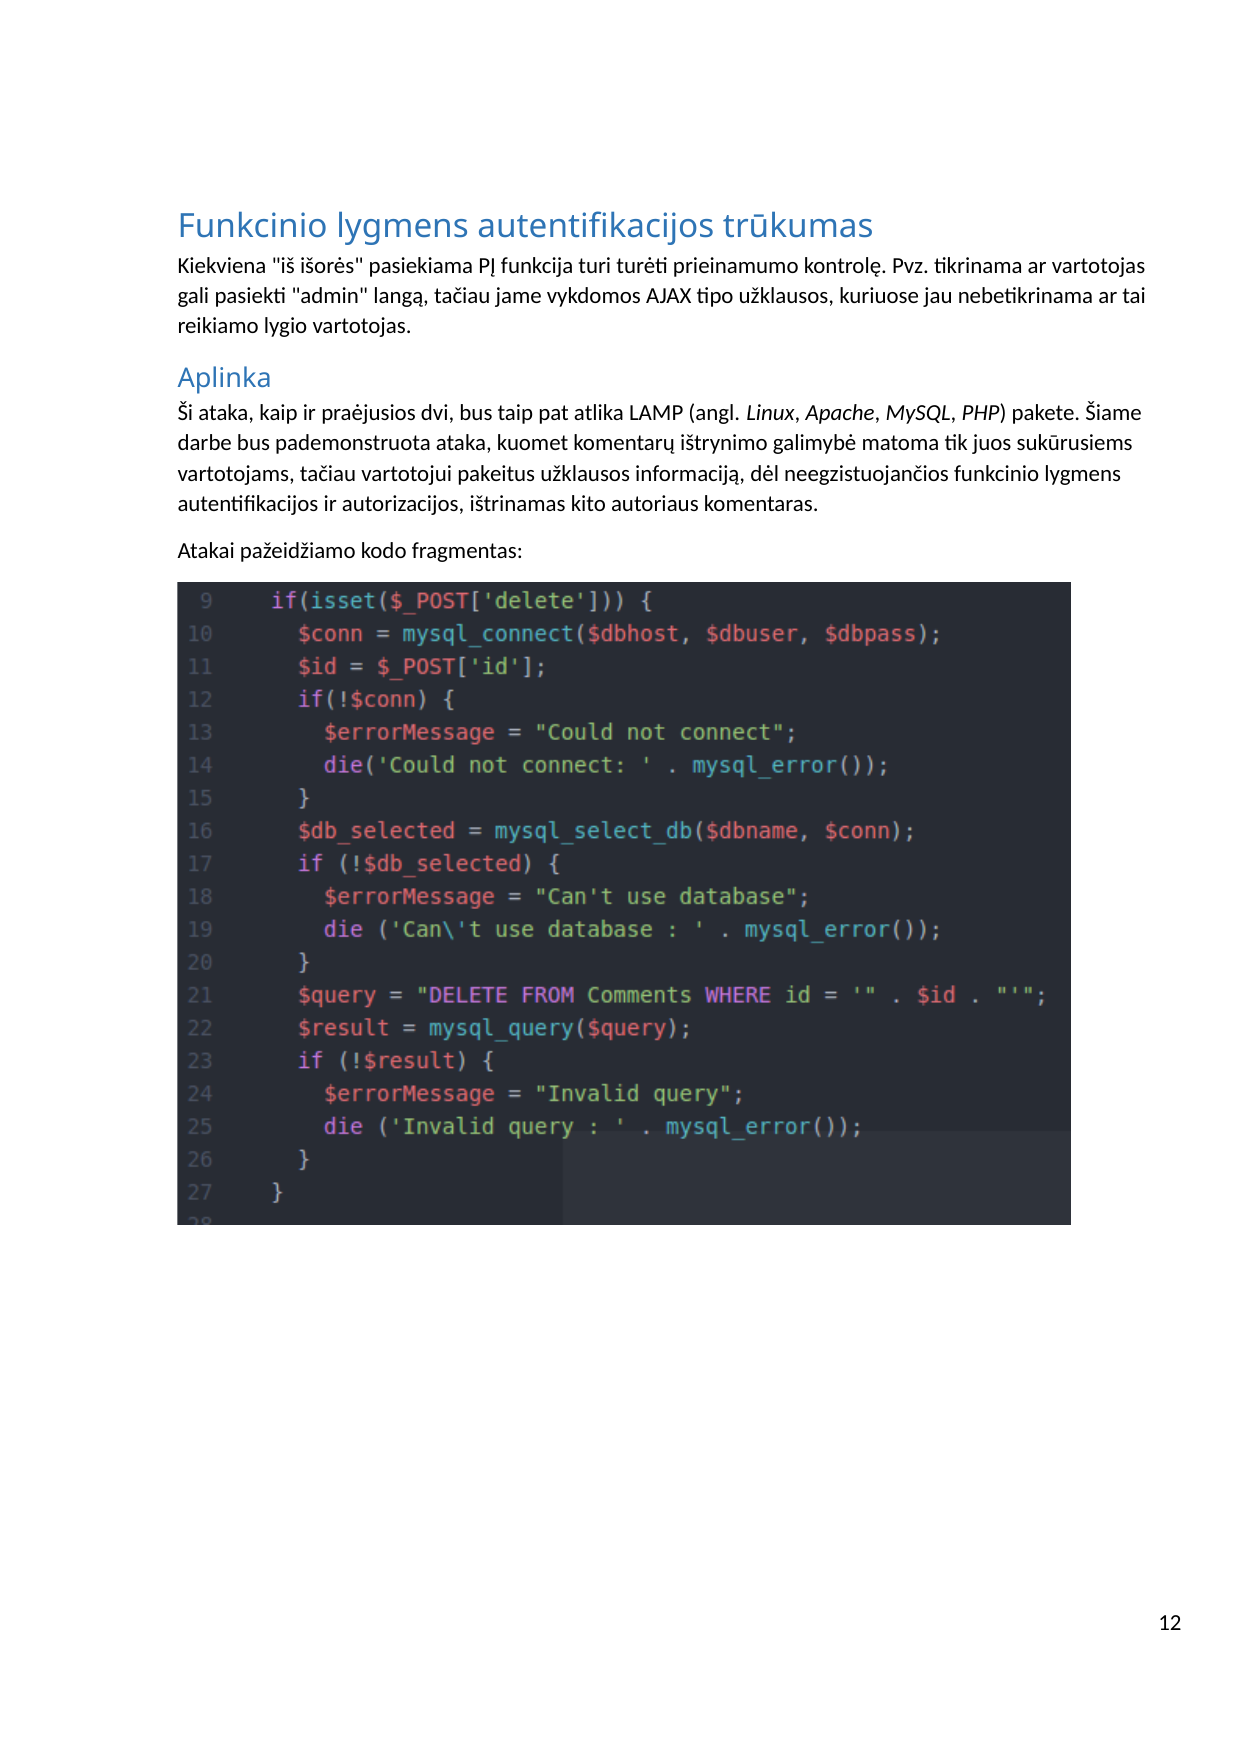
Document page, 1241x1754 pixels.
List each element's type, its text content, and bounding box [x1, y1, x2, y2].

text Kiekviena "iš išorės" pasiekiama PĮ funkcija turi turėti prieinamumo kontrolę. Pvz. tikrinama ar vartotojas gali pasiekti "admin" langą, tačiau jame vykdomos AJAX tipo užklausos, kuriuose jau nebetikrinama ar tai reikiamo lygio vartotojas. [177, 251, 1181, 339]
text Atakai pažeidžiamo kodo fragmentas: [177, 536, 1181, 564]
text Ši ataka, kaip ir praėjusios dvi, bus taip pat atlika LAMP (angl. Linux, Apache, MySQL, PHP) pakete. Šiame darbe bus pademonstruota ataka, kuomet komentarų ištrynimo galimybė matoma tik juos sukūrusiems vartotojams, tačiau vartotojui pakeitus užklausos informaciją, dėl neegzistuojančios funkcinio lygmens autentifikacijos ir autorizacijos, ištrinamas kito autoriaus komentaras. [177, 398, 1181, 517]
picture [177, 582, 1071, 1225]
subtitle Funkcinio lygmens autentifikacijos trūkumas [177, 202, 1181, 248]
subtitle Aplinka [177, 358, 1181, 395]
